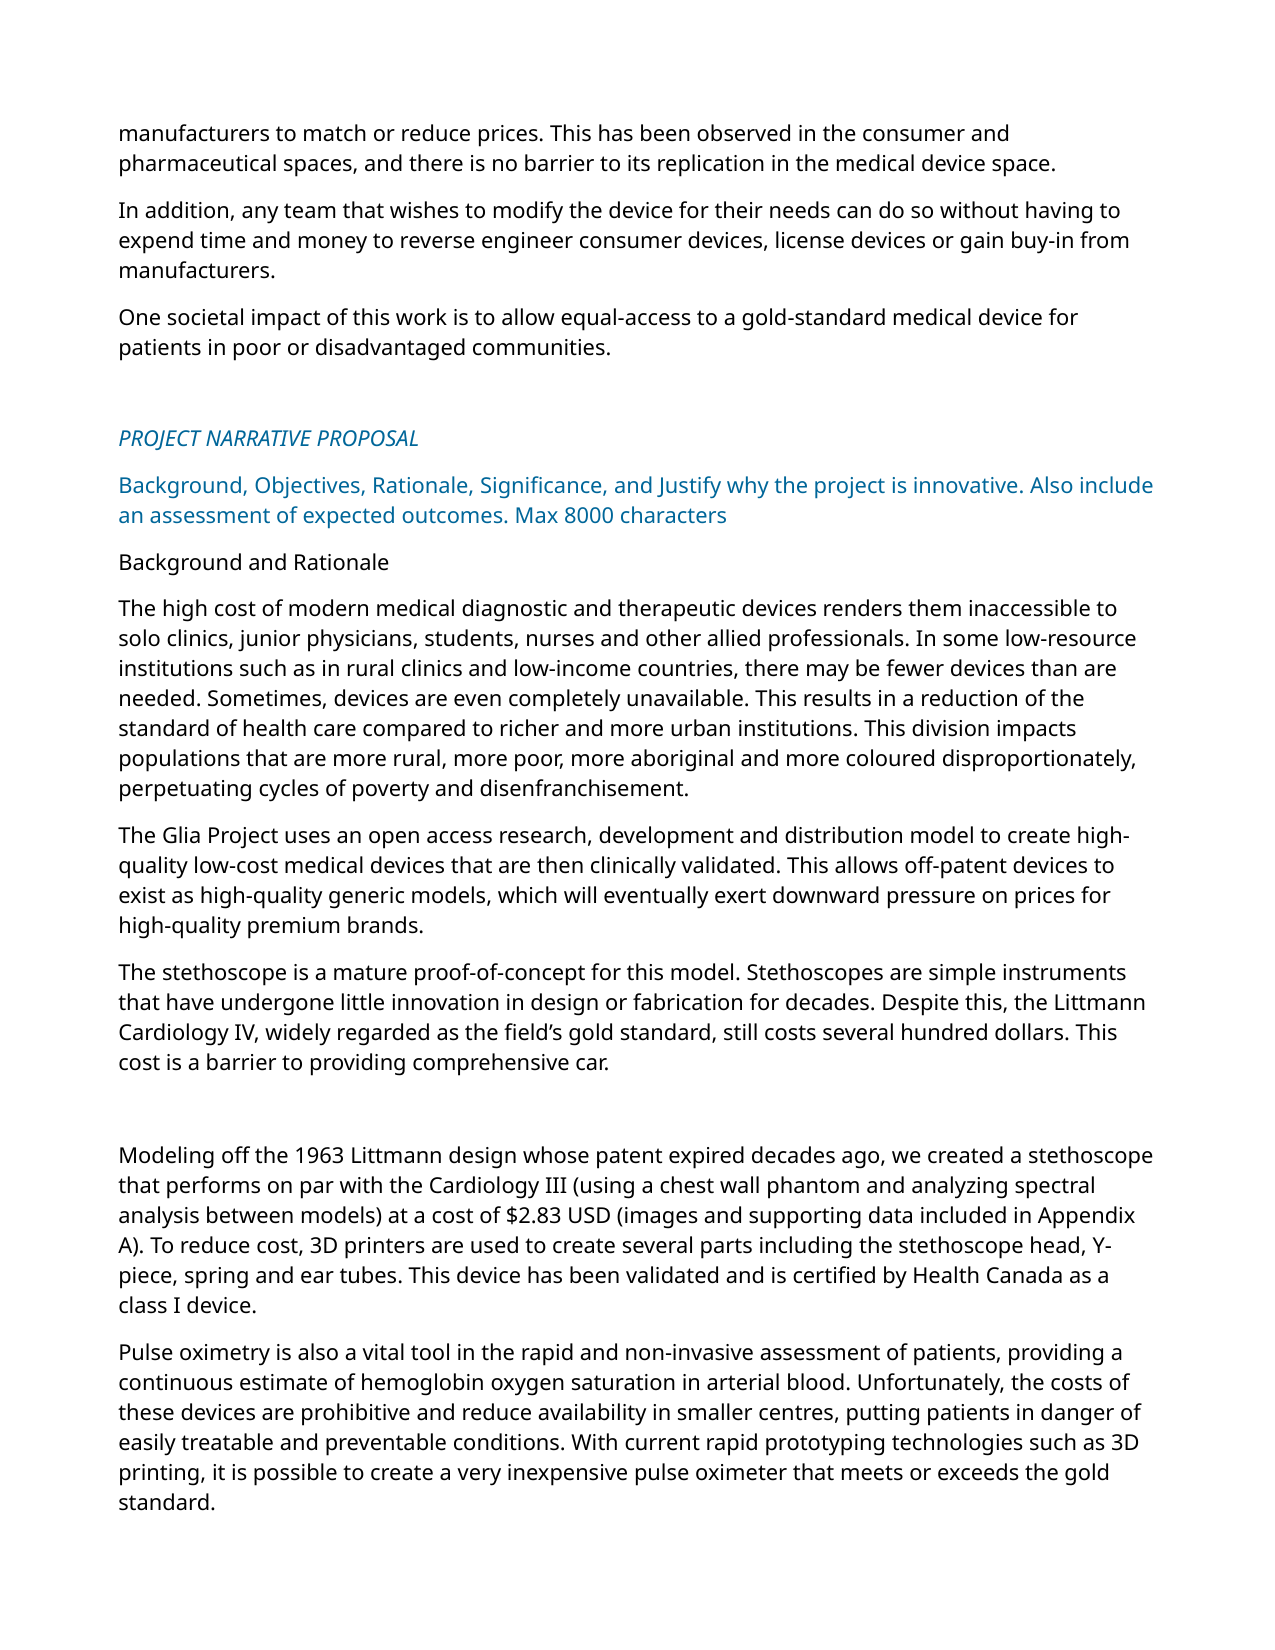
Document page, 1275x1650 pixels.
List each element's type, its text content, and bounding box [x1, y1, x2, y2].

text In addition, any team that wishes to modify the device for their needs can do so without having to expend time and money to reverse engineer consumer devices, license devices or gain buy-in from manufacturers. [118, 195, 1157, 284]
text PROJECT NARRATIVE PROPOSAL [118, 423, 1157, 453]
text One societal impact of this work is to allow equal-access to a gold-standard medical device for patients in poor or disadvantaged communities. [118, 301, 1157, 361]
text The high cost of modern medical diagnostic and therapeutic devices renders them inaccessible to solo clinics, junior physicians, students, nurses and other allied professionals. In some low-resource institutions such as in rural clinics and low-income countries, there may be fewer devices than are needed. Sometimes, devices are even completely unavailable. This results in a reduction of the standard of health care compared to richer and more urban institutions. This division impacts populations that are more rural, more poor, more aboriginal and more coloured disproportionately, perpetuating cycles of poverty and disenfranchisement. [118, 593, 1157, 803]
text Pulse oximetry is also a vital tool in the rapid and non-invasive assessment of patients, providing a continuous estimate of hemoglobin oxygen saturation in arterial blood. Unfortunately, the costs of these devices are prohibitive and reduce availability in smaller centres, putting patients in danger of easily treatable and preventable conditions. With current rapid prototyping technologies such as 3D printing, it is possible to create a very inexpensive pulse oximeter that meets or exceeds the gold standard. [118, 1337, 1157, 1517]
text Background, Objectives, Rationale, Significance, and Justify why the project is innovative. Also include an assessment of expected outcomes. Max 8000 characters [118, 470, 1157, 530]
text Modeling off the 1963 Littmann design whose patent expired decades ago, we created a stethoscope that performs on par with the Cardiology III (using a chest wall phantom and analyzing spectral analysis between models) at a cost of $2.83 USD (images and supporting data included in Appendix A). To reduce cost, 3D printers are used to create several parts including the stethoscope head, Y-piece, spring and ear tubes. This device has been validated and is certified by Health Canada as a class I device. [118, 1140, 1157, 1320]
text Background and Rationale [118, 547, 1157, 577]
text The Glia Project uses an open access research, development and distribution model to create high-quality low-cost medical devices that are then clinically validated. This allows off-patent devices to exist as high-quality generic models, which will eventually exert downward pressure on prices for high-quality premium brands. [118, 820, 1157, 940]
text manufacturers to match or reduce prices. This has been observed in the consumer and pharmaceutical spaces, and there is no barrier to its replication in the medical device space. [118, 118, 1157, 178]
text The stethoscope is a mature proof-of-concept for this model. Stethoscopes are simple instruments that have undergone little innovation in design or fabrication for decades. Despite this, the Littmann Cardiology IV, widely regarded as the field’s gold standard, still costs several hundred dollars. This cost is a barrier to providing comprehensive car. [118, 957, 1157, 1077]
